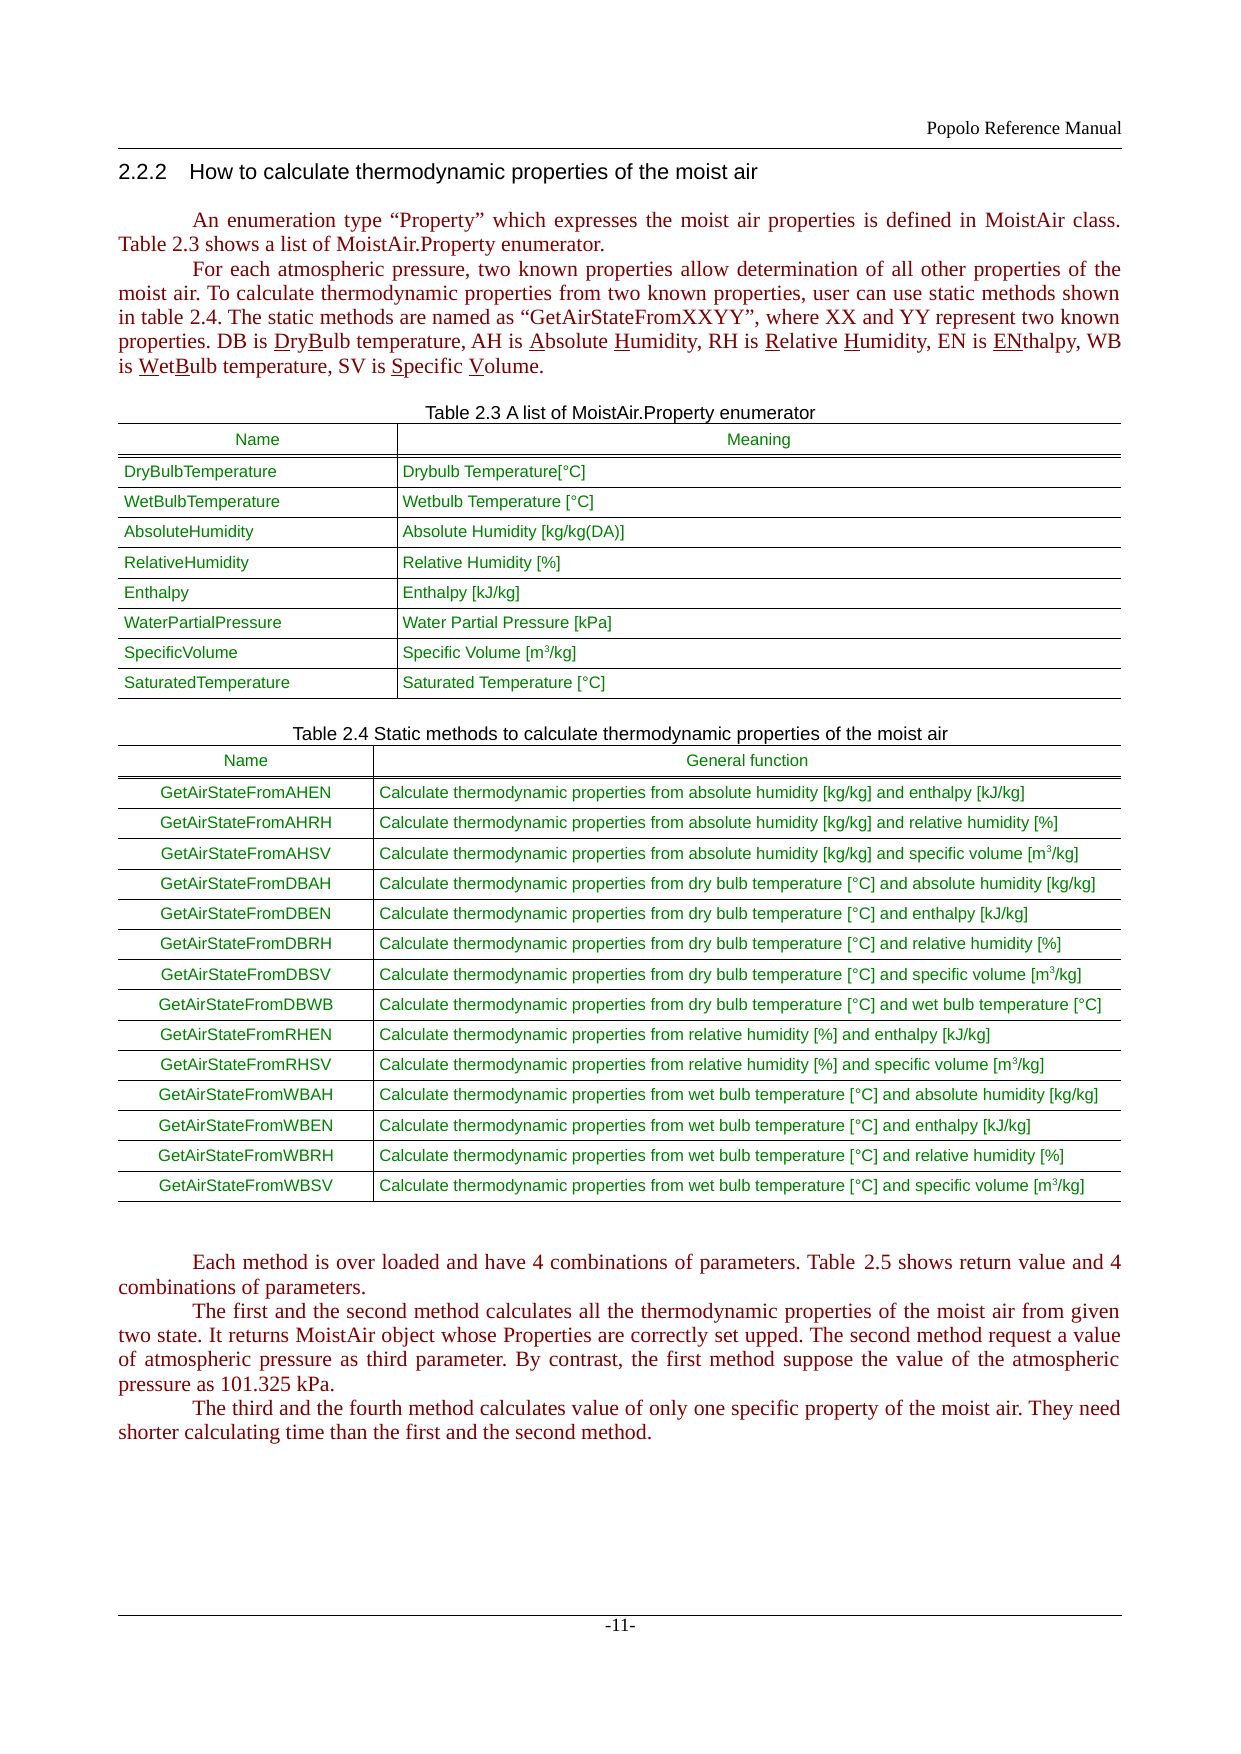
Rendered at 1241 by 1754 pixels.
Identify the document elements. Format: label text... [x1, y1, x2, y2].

table_cell Enthalpy [118, 579, 397, 608]
table_cell WetBulbTemperature [118, 488, 397, 517]
table_cell GetAirStateFromRHSV [118, 1051, 373, 1080]
table_cell Calculate thermodynamic properties from wet bulb temperature [°C] and relative humidity [%] [374, 1141, 1121, 1171]
table_header Name [118, 424, 397, 454]
table_cell Relative Humidity [%] [398, 548, 1121, 577]
table_cell GetAirStateFromDBEN [118, 900, 373, 929]
table_cell Wetbulb Temperature [°C] [398, 488, 1121, 517]
table_cell GetAirStateFromDBRH [118, 930, 373, 959]
table_cell Calculate thermodynamic properties from wet bulb temperature [°C] and enthalpy [kJ/kg] [374, 1111, 1121, 1140]
text Table 2.4 Static methods to calculate thermodynamic properties of the moist air [118, 723, 1122, 744]
table_cell GetAirStateFromWBAH [118, 1081, 373, 1110]
table_cell GetAirStateFromDBWB [118, 990, 373, 1019]
table_cell GetAirStateFromWBRH [118, 1141, 373, 1171]
table_cell Calculate thermodynamic properties from dry bulb temperature [°C] and enthalpy [kJ/kg] [374, 900, 1121, 929]
table_cell DryBulbTemperature [118, 458, 397, 487]
table_cell Calculate thermodynamic properties from dry bulb temperature [°C] and wet bulb temperature [°C] [374, 990, 1121, 1019]
table_cell GetAirStateFromAHRH [118, 809, 373, 838]
text The first and the second method calculates all the thermodynamic properties of the moist air from given two state. It returns MoistAir object whose Properties are correctly set upped. The second method request a value of atmospheric pressure as third parameter. By contrast, the first method suppose the value of the atmospheric pressure as 101.325 kPa. [118, 1299, 1122, 1396]
table_cell GetAirStateFromAHEN [118, 779, 373, 808]
table_header Name [118, 746, 373, 776]
table_cell Calculate thermodynamic properties from relative humidity [%] and enthalpy [kJ/kg] [374, 1021, 1121, 1050]
table_cell Calculate thermodynamic properties from wet bulb temperature [°C] and specific volume [m3/kg] [374, 1172, 1121, 1201]
table_cell AbsoluteHumidity [118, 518, 397, 547]
table_cell WaterPartialPressure [118, 609, 397, 638]
text The third and the fourth method calculates value of only one specific property of the moist air. They need shorter calculating time than the first and the second method. [118, 1396, 1122, 1444]
table_cell Enthalpy [kJ/kg] [398, 579, 1121, 608]
table_cell RelativeHumidity [118, 548, 397, 577]
table_cell Calculate thermodynamic properties from absolute humidity [kg/kg] and specific volume [m3/kg] [374, 839, 1121, 868]
table_header General function [374, 746, 1121, 776]
table_cell GetAirStateFromDBSV [118, 960, 373, 989]
table_cell Calculate thermodynamic properties from relative humidity [%] and specific volume [m3/kg] [374, 1051, 1121, 1080]
table_cell Calculate thermodynamic properties from dry bulb temperature [°C] and absolute humidity [kg/kg] [374, 870, 1121, 899]
subtitle How to calculate thermodynamic properties of the moist air [118, 159, 1122, 184]
table_cell Water Partial Pressure [kPa] [398, 609, 1121, 638]
text For each atmospheric pressure, two known properties allow determination of all other properties of the moist air. To calculate thermodynamic properties from two known properties, user can use static methods shown in table 2.4. The static methods are named as “GetAirStateFromXXYY”, where XX and YY represent two known properties. DB is DryBulb temperature, AH is Absolute Humidity, RH is Relative Humidity, EN is ENthalpy, WB is WetBulb temperature, SV is Specific Volume. [118, 257, 1122, 378]
table_cell Calculate thermodynamic properties from dry bulb temperature [°C] and relative humidity [%] [374, 930, 1121, 959]
table_cell GetAirStateFromAHSV [118, 839, 373, 868]
table_cell Specific Volume [m3/kg] [398, 639, 1121, 668]
table_cell GetAirStateFromRHEN [118, 1021, 373, 1050]
table_header Meaning [398, 424, 1121, 454]
table_cell GetAirStateFromWBSV [118, 1172, 373, 1201]
table_cell Calculate thermodynamic properties from absolute humidity [kg/kg] and enthalpy [kJ/kg] [374, 779, 1121, 808]
table_cell Drybulb Temperature[°C] [398, 458, 1121, 487]
text Table 2.3 A list of MoistAir.Property enumerator [118, 402, 1122, 423]
table_cell Calculate thermodynamic properties from absolute humidity [kg/kg] and relative humidity [%] [374, 809, 1121, 838]
table_cell GetAirStateFromDBAH [118, 870, 373, 899]
text Each method is over loaded and have 4 combinations of parameters. Table 2.5 shows return value and 4 combinations of parameters. [118, 1250, 1122, 1299]
table_cell Calculate thermodynamic properties from wet bulb temperature [°C] and absolute humidity [kg/kg] [374, 1081, 1121, 1110]
table_cell SaturatedTemperature [118, 669, 397, 698]
table_cell Calculate thermodynamic properties from dry bulb temperature [°C] and specific volume [m3/kg] [374, 960, 1121, 989]
table_cell Absolute Humidity [kg/kg(DA)] [398, 518, 1121, 547]
table_cell GetAirStateFromWBEN [118, 1111, 373, 1140]
table_cell SpecificVolume [118, 639, 397, 668]
table_cell Saturated Temperature [°C] [398, 669, 1121, 698]
text An enumeration type “Property” which expresses the moist air properties is defined in MoistAir class. Table 2.3 shows a list of MoistAir.Property enumerator. [118, 208, 1122, 257]
